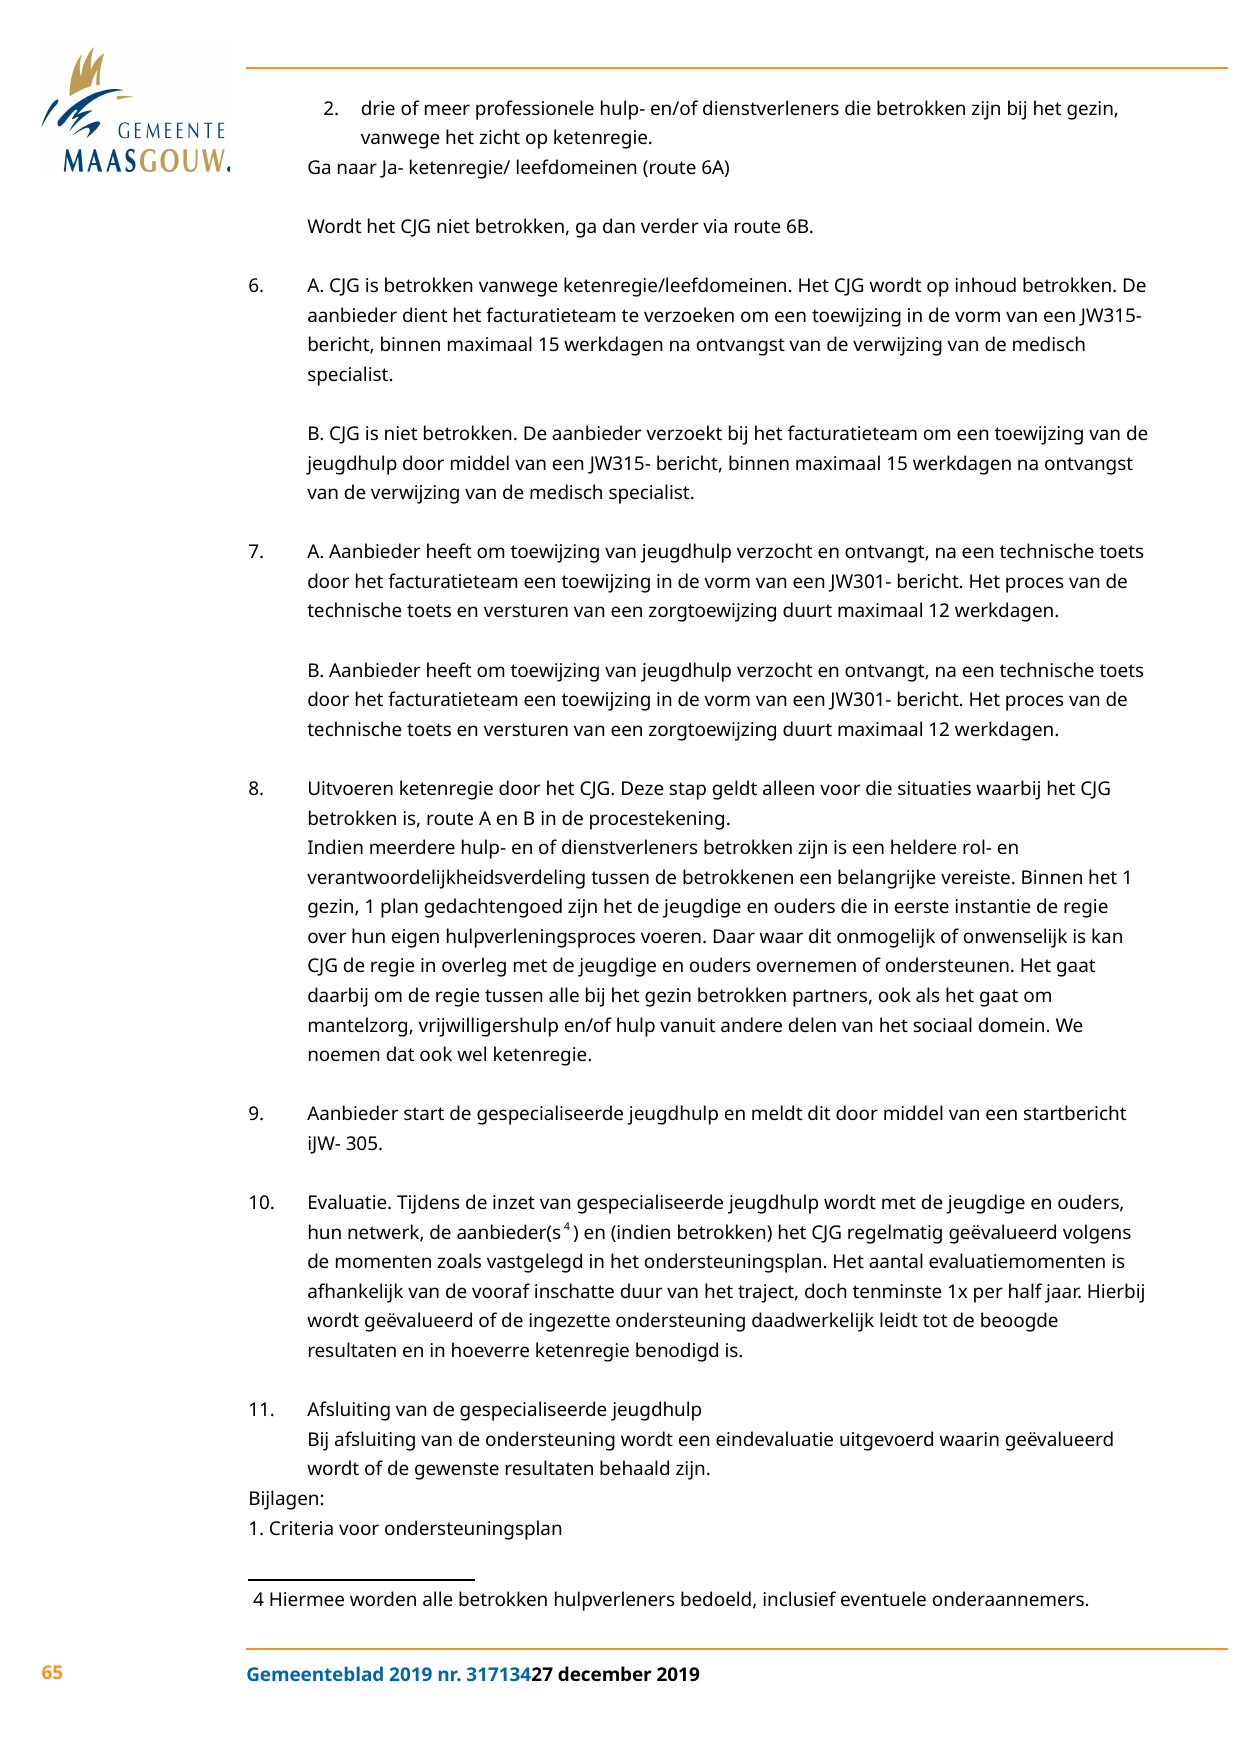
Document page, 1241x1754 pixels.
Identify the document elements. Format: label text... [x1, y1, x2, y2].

list drie of meer professionele hulp- en/of dienstverleners die betrokken zijn bij het gezin, vanwege het zicht op ketenregie. [323, 95, 1152, 150]
list Ga naar Ja- ketenregie/ leefdomeinen (route 6A) [248, 154, 1152, 180]
list A. Aanbieder heeft om toewijzing van jeugdhulp verzocht en ontvangt, na een technische toets door het facturatieteam een toewijzing in de vorm van een JW301- bericht. Het proces van de technische toets en versturen van een zorgtoewijzing duurt maximaal 12 werkdagen. [248, 538, 1152, 623]
list Evaluatie. Tijdens de inzet van gespecialiseerde jeugdhulp wordt met de jeugdige en ouders, hun netwerk, de aanbieder(s) en (indien betrokken) het CJG regelmatig geëvalueerd volgens de momenten zoals vastgelegd in het ondersteuningsplan. Het aantal evaluatiemomenten is afhankelijk van de vooraf inschatte duur van het traject, doch tenminste 1x per half jaar. Hierbij wordt geëvalueerd of de ingezette ondersteuning daadwerkelijk leidt tot de beoogde resultaten en in hoeverre ketenregie benodigd is. [248, 1189, 1152, 1363]
list Uitvoeren ketenregie door het CJG. Deze stap geldt alleen voor die situaties waarbij het CJG betrokken is, route A en B in de procestekening. [248, 775, 1152, 831]
list Hiermee worden alle betrokken hulpverleners bedoeld, inclusief eventuele onderaannemers. [248, 1586, 1152, 1612]
picture [41, 47, 231, 172]
list Bij afsluiting van de ondersteuning wordt een eindevaluatie uitgevoerd waarin geëvalueerd wordt of de gewenste resultaten behaald zijn. [248, 1426, 1152, 1481]
list B. CJG is niet betrokken. De aanbieder verzoekt bij het facturatieteam om een toewijzing van de jeugdhulp door middel van een JW315- bericht, binnen maximaal 15 werkdagen na ontvangst van de verwijzing van de medisch specialist. [248, 420, 1152, 505]
list Indien meerdere hulp- en of dienstverleners betrokken zijn is een heldere rol- en verantwoordelijkheidsverdeling tussen de betrokkenen een belangrijke vereiste. Binnen het 1 gezin, 1 plan gedachtengoed zijn het de jeugdige en ouders die in eerste instantie de regie over hun eigen hulpverleningsproces voeren. Daar waar dit onmogelijk of onwenselijk is kan CJG de regie in overleg met de jeugdige en ouders overnemen of ondersteunen. Het gaat daarbij om de regie tussen alle bij het gezin betrokken partners, ook als het gaat om mantelzorg, vrijwilligershulp en/of hulp vanuit andere delen van het sociaal domein. We noemen dat ook wel ketenregie. [248, 834, 1152, 1067]
list B. Aanbieder heeft om toewijzing van jeugdhulp verzocht en ontvangt, na een technische toets door het facturatieteam een toewijzing in de vorm van een JW301- bericht. Het proces van de technische toets en versturen van een zorgtoewijzing duurt maximaal 12 werkdagen. [248, 657, 1152, 742]
list Wordt het CJG niet betrokken, ga dan verder via route 6B. [248, 213, 1152, 239]
text 1. Criteria voor ondersteuningsplan [248, 1515, 1152, 1541]
list Afsluiting van de gespecialiseerde jeugdhulp [248, 1396, 1152, 1422]
text Bijlagen: [248, 1485, 1152, 1511]
list Aanbieder start de gespecialiseerde jeugdhulp en meldt dit door middel van een startbericht iJW- 305. [248, 1101, 1152, 1156]
list A. CJG is betrokken vanwege ketenregie/leefdomeinen. Het CJG wordt op inhoud betrokken. De aanbieder dient het facturatieteam te verzoeken om een toewijzing in de vorm van een JW315- bericht, binnen maximaal 15 werkdagen na ontvangst van de verwijzing van de medisch specialist. [248, 272, 1152, 387]
